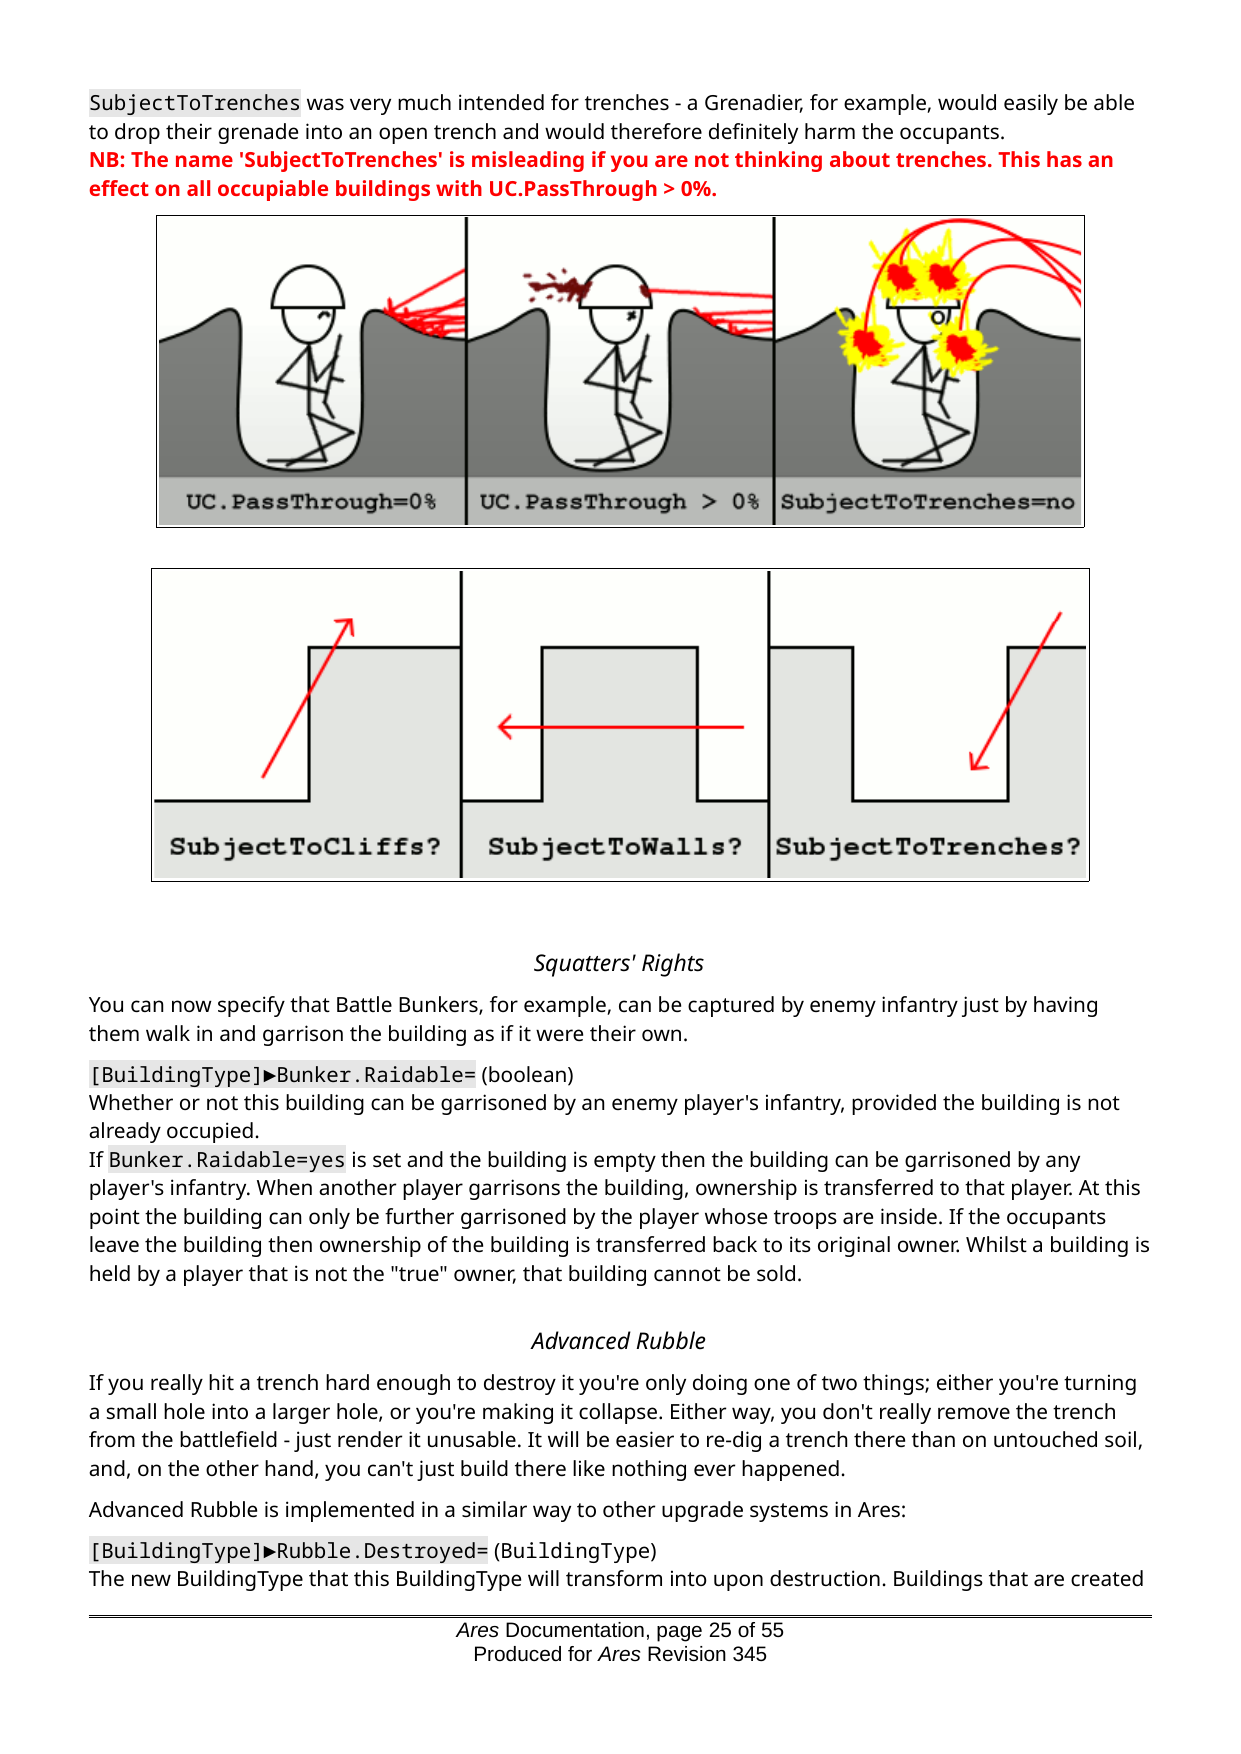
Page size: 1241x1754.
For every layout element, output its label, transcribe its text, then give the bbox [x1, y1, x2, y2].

subtitle Advanced Rubble [88, 1325, 1152, 1356]
subtitle Squatters' Rights [88, 947, 1152, 978]
text [BuildingType]►Bunker.Raidable= (boolean) Whether or not this building can be garrisoned by an enemy player's infantry, provided the building is not already occupied. If Bunker.Raidable=yes is set and the building is empty then the building can be garrisoned by any player's infantry. When another player garrisons the building, ownership is transferred to that player. At this point the building can only be further garrisoned by the player whose troops are inside. If the occupants leave the building then ownership of the building is transferred back to its original owner. Whilst a building is held by a player that is not the "true" owner, that building cannot be sold. [88, 1060, 1152, 1287]
text You can now specify that Battle Bunkers, for example, can be captured by enemy infantry just by having them walk in and garrison the building as if it were their own. [88, 990, 1152, 1047]
text If you really hit a trench hard enough to destroy it you're only doing one of two things; either you're turning a small hole into a larger hole, or you're making it collapse. Either way, you don't really remove the trench from the battlefield - just render it unusable. It will be easier to re-dig a trench there than on untouched soil, and, on the other hand, you can't just build there like nothing ever happened. [88, 1368, 1152, 1482]
text SubjectToTrenches was very much intended for trenches - a Grenadier, for example, would easily be able to drop their grenade into an open trench and would therefore definitely harm the occupants. NB: The name 'SubjectToTrenches' is misleading if you are not thinking about trenches. This has an effect on all occupiable buildings with UC.PassThrough > 0%. [88, 88, 1152, 202]
text Advanced Rubble is implemented in a similar way to other upgrade systems in Ares: [88, 1495, 1152, 1523]
picture [154, 571, 1086, 878]
text [BuildingType]►Rubble.Destroyed= (BuildingType) The new BuildingType that this BuildingType will transform into upon destruction. Buildings that are created [88, 1536, 1152, 1593]
picture [159, 217, 1082, 525]
